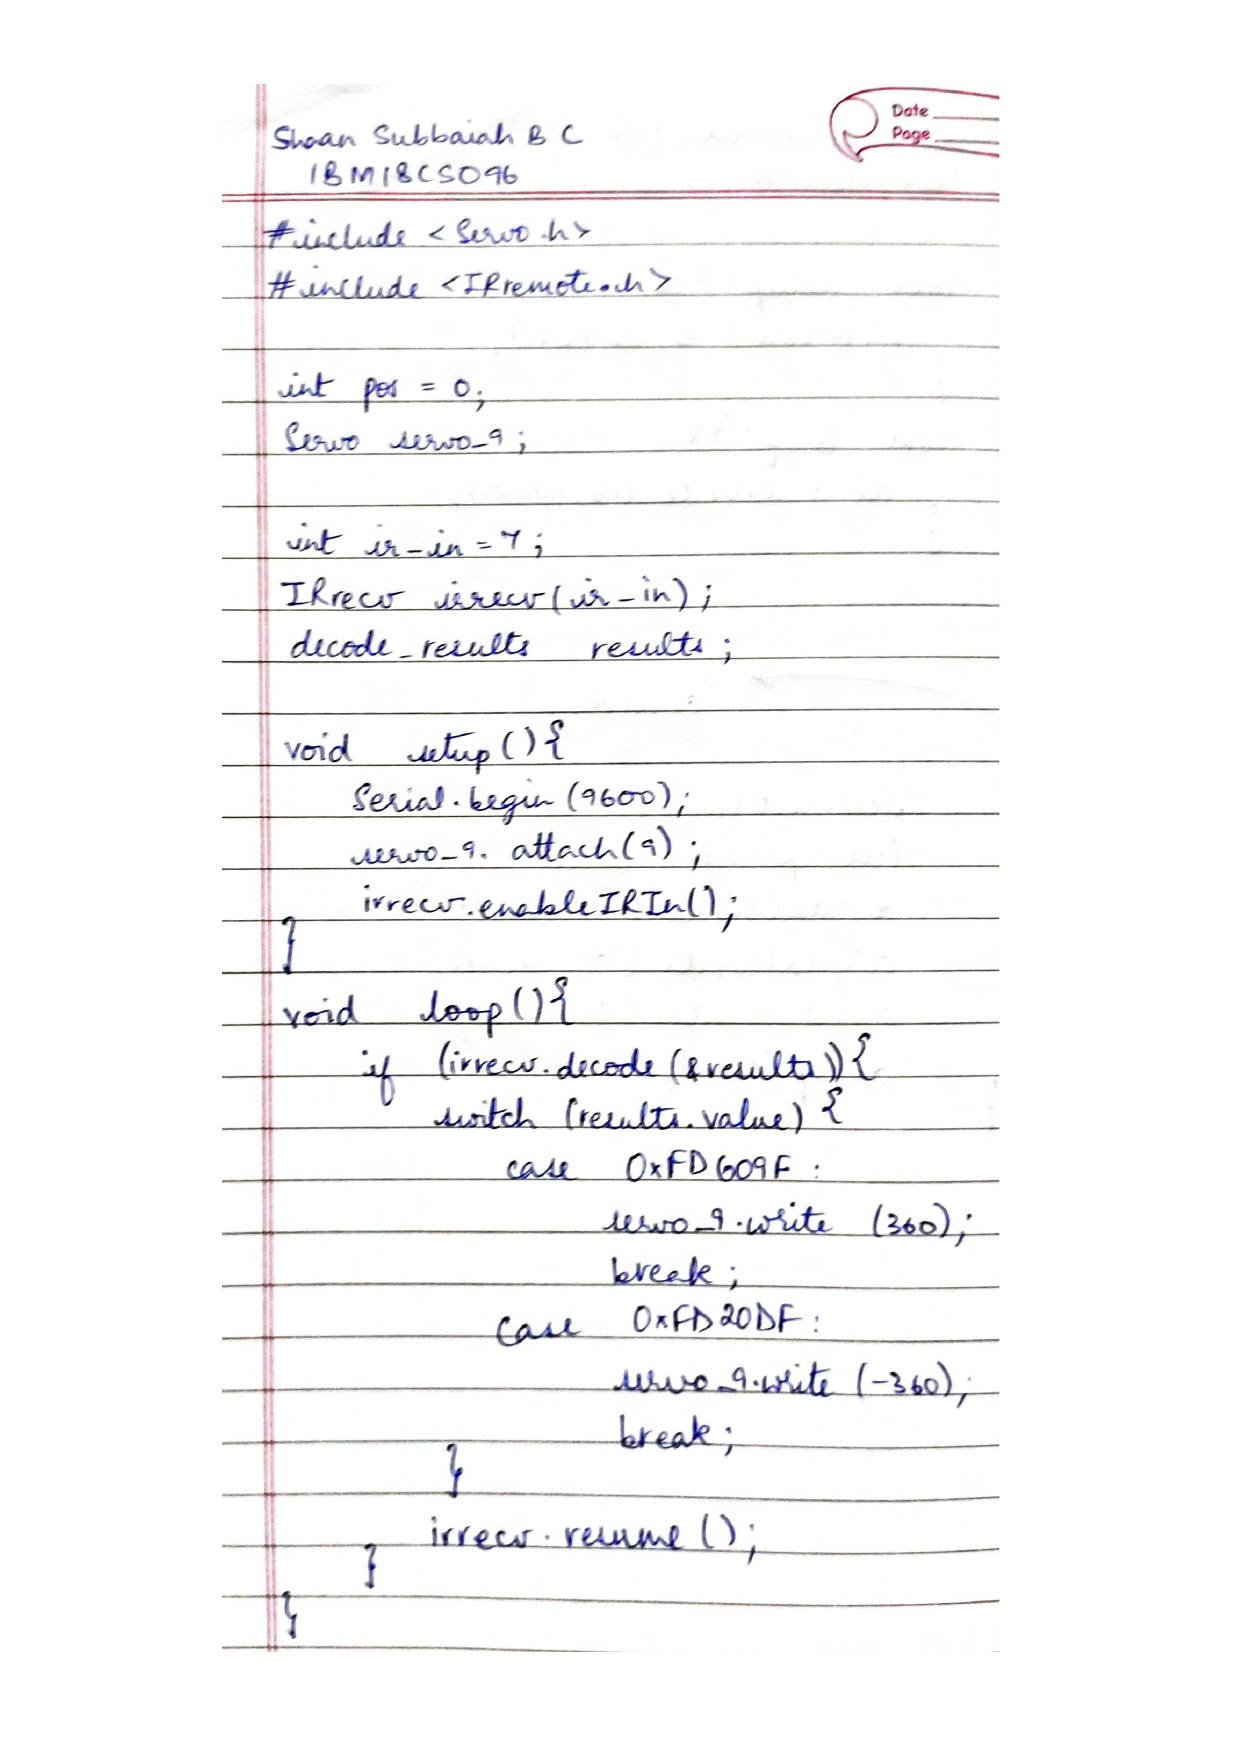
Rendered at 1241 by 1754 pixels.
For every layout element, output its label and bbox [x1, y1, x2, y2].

picture [222, 84, 1000, 1652]
